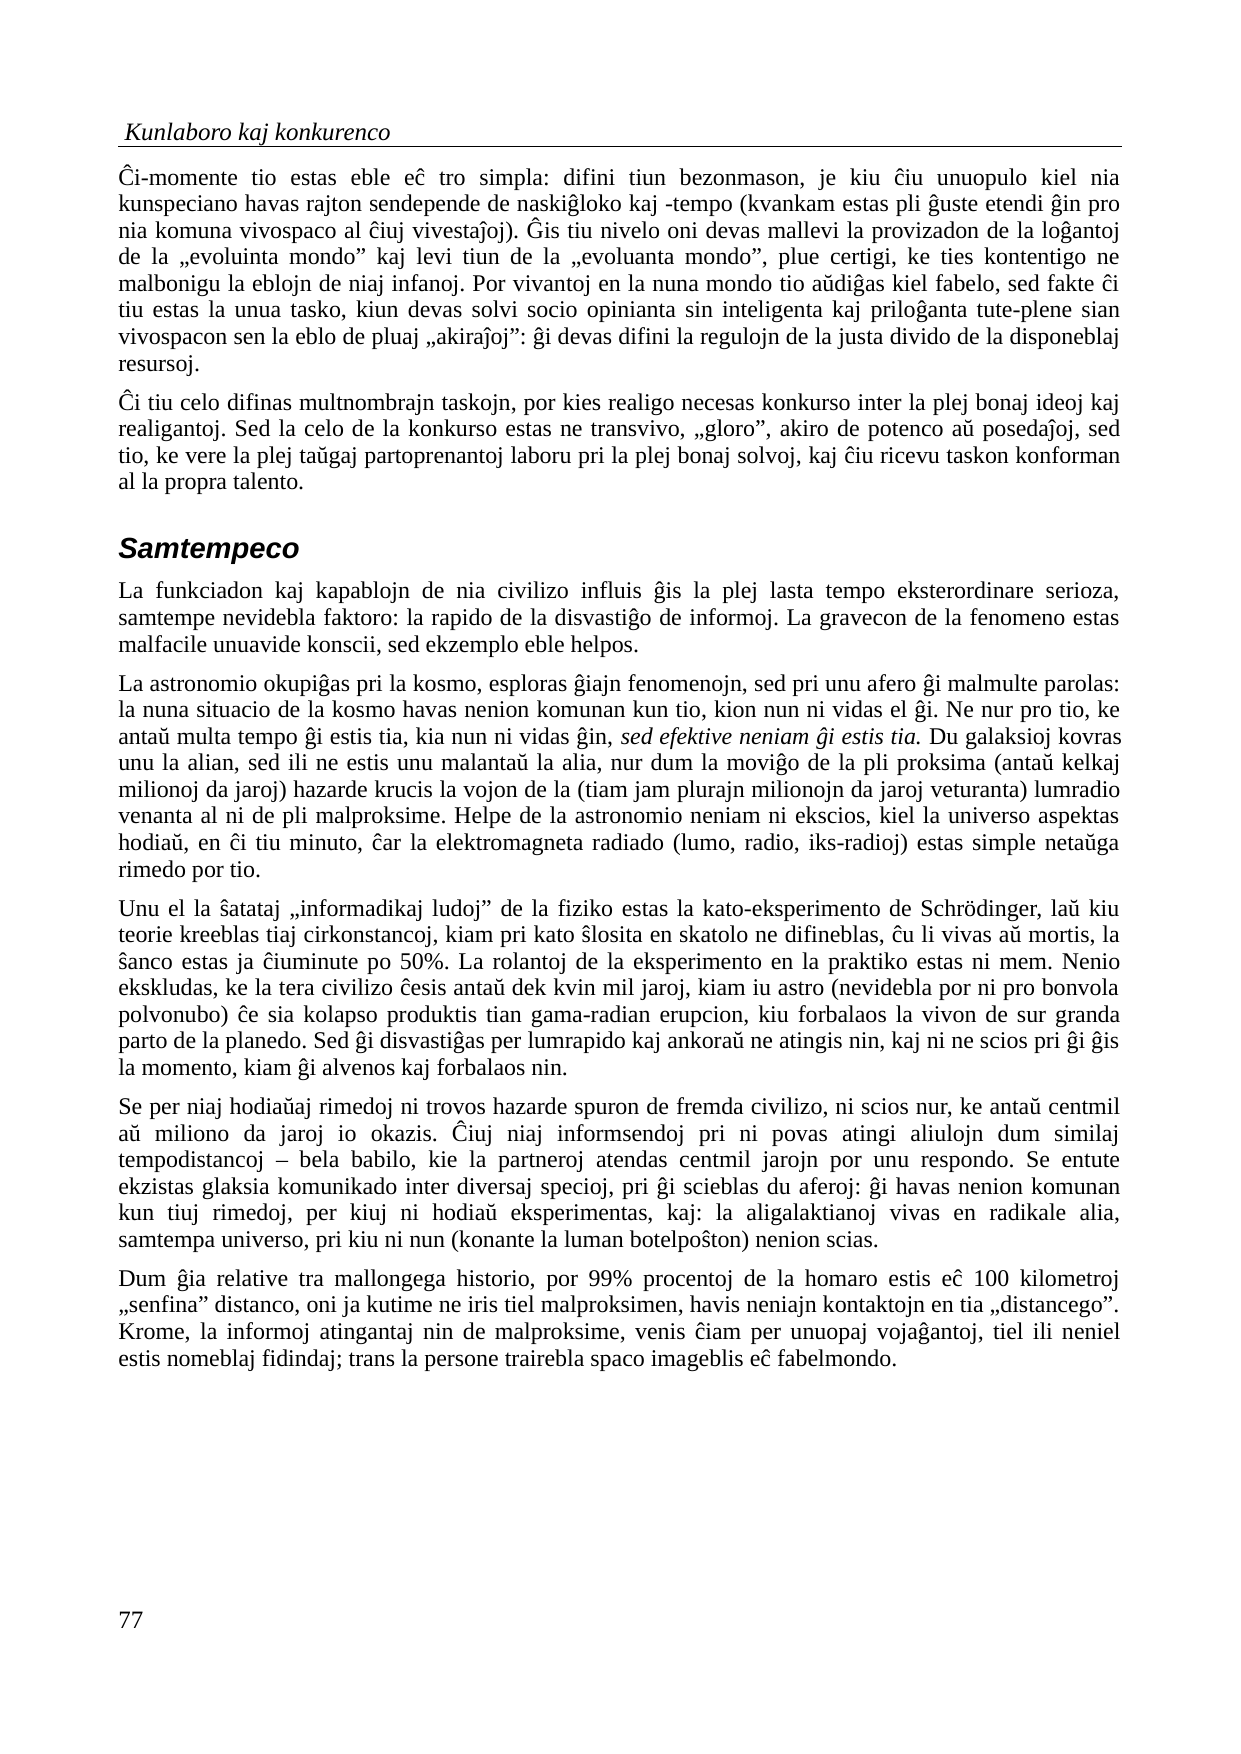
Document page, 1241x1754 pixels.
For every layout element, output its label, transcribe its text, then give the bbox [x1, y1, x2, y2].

text Ĉi-momente tio estas eble eĉ tro simpla: difini tiun bezonmason, je kiu ĉiu unuopulo kiel nia kunspeciano havas rajton sendepende de naskiĝloko kaj -tempo (kvankam estas pli ĝuste etendi ĝin pro nia komuna vivospaco al ĉiuj vivestaĵoj). Ĝis tiu nivelo oni devas mallevi la provizadon de la loĝantoj de la „evoluinta mondo” kaj levi tiun de la „evoluanta mondo”, plue certigi, ke ties kontentigo ne malbonigu la eblojn de niaj infanoj. Por vivantoj en la nuna mondo tio aŭdiĝas kiel fabelo, sed fakte ĉi tiu estas la unua tasko, kiun devas solvi socio opinianta sin inteligenta kaj priloĝanta tute-plene sian vivospacon sen la eblo de pluaj „akiraĵoj”: ĝi devas difini la regulojn de la justa divido de la disponeblaj resursoj. [118, 164, 1122, 376]
subtitle Samtempeco [118, 532, 1122, 565]
text Ĉi tiu celo difinas multnombrajn taskojn, por kies realigo necesas konkurso inter la plej bonaj ideoj kaj realigantoj. Sed la celo de la konkurso estas ne transvivo, „gloro”, akiro de potenco aŭ posedaĵoj, sed tio, ke vere la plej taŭgaj partoprenantoj laboru pri la plej bonaj solvoj, kaj ĉiu ricevu taskon konforman al la propra talento. [118, 389, 1122, 495]
text Se per niaj hodiaŭaj rimedoj ni trovos hazarde spuron de fremda civilizo, ni scios nur, ke antaŭ centmil aŭ miliono da jaroj io okazis. Ĉiuj niaj informsendoj pri ni povas atingi aliulojn dum similaj tempodistancoj – bela babilo, kie la partneroj atendas centmil jarojn por unu respondo. Se entute ekzistas glaksia komunikado inter diversaj specioj, pri ĝi scieblas du aferoj: ĝi havas nenion komunan kun tiuj rimedoj, per kiuj ni hodiaŭ eksperimentas, kaj: la aligalaktianoj vivas en radikale alia, samtempa universo, pri kiu ni nun (konante la luman botelpoŝton) nenion scias. [118, 1093, 1122, 1252]
text La astronomio okupiĝas pri la kosmo, esploras ĝiajn fenomenojn, sed pri unu afero ĝi malmulte parolas: la nuna situacio de la kosmo havas nenion komunan kun tio, kion nun ni vidas el ĝi. Ne nur pro tio, ke antaŭ multa tempo ĝi estis tia, kia nun ni vidas ĝin, sed efektive neniam ĝi estis tia. Du galaksioj kovras unu la alian, sed ili ne estis unu malantaŭ la alia, nur dum la moviĝo de la pli proksima (antaŭ kelkaj milionoj da jaroj) hazarde krucis la vojon de la (tiam jam plurajn milionojn da jaroj veturanta) lumradio venanta al ni de pli malproksime. Helpe de la astronomio neniam ni ekscios, kiel la universo aspektas hodiaŭ, en ĉi tiu minuto, ĉar la elektromagneta radiado (lumo, radio, iks-radioj) estas simple netaŭga rimedo por tio. [118, 670, 1122, 882]
text La funkciadon kaj kapablojn de nia civilizo influis ĝis la plej lasta tempo eksterordinare serioza, samtempe nevidebla faktoro: la rapido de la disvastiĝo de informoj. La gravecon de la fenomeno estas malfacile unuavide konscii, sed ekzemplo eble helpos. [118, 577, 1122, 657]
text Dum ĝia relative tra mallongega historio, por 99% procentoj de la homaro estis eĉ 100 kilometroj „senfina” distanco, oni ja kutime ne iris tiel malproksimen, havis neniajn kontaktojn en tia „distancego”. Krome, la informoj atingantaj nin de malproksime, venis ĉiam per unuopaj vojaĝantoj, tiel ili neniel estis nomeblaj fidindaj; trans la persone trairebla spaco imageblis eĉ fabelmondo. [118, 1265, 1122, 1371]
text Unu el la ŝatataj „informadikaj ludoj” de la fiziko estas la kato-eksperimento de Schrödinger, laŭ kiu teorie kreeblas tiaj cirkonstancoj, kiam pri kato ŝlosita en skatolo ne difineblas, ĉu li vivas aŭ mortis, la ŝanco estas ja ĉiuminute po 50%. La rolantoj de la eksperimento en la praktiko estas ni mem. Nenio ekskludas, ke la tera civilizo ĉesis antaŭ dek kvin mil jaroj, kiam iu astro (nevidebla por ni pro bonvola polvonubo) ĉe sia kolapso produktis tian gama-radian erupcion, kiu forbalaos la vivon de sur granda parto de la planedo. Sed ĝi disvastiĝas per lumrapido kaj ankoraŭ ne atingis nin, kaj ni ne scios pri ĝi ĝis la momento, kiam ĝi alvenos kaj forbalaos nin. [118, 895, 1122, 1081]
